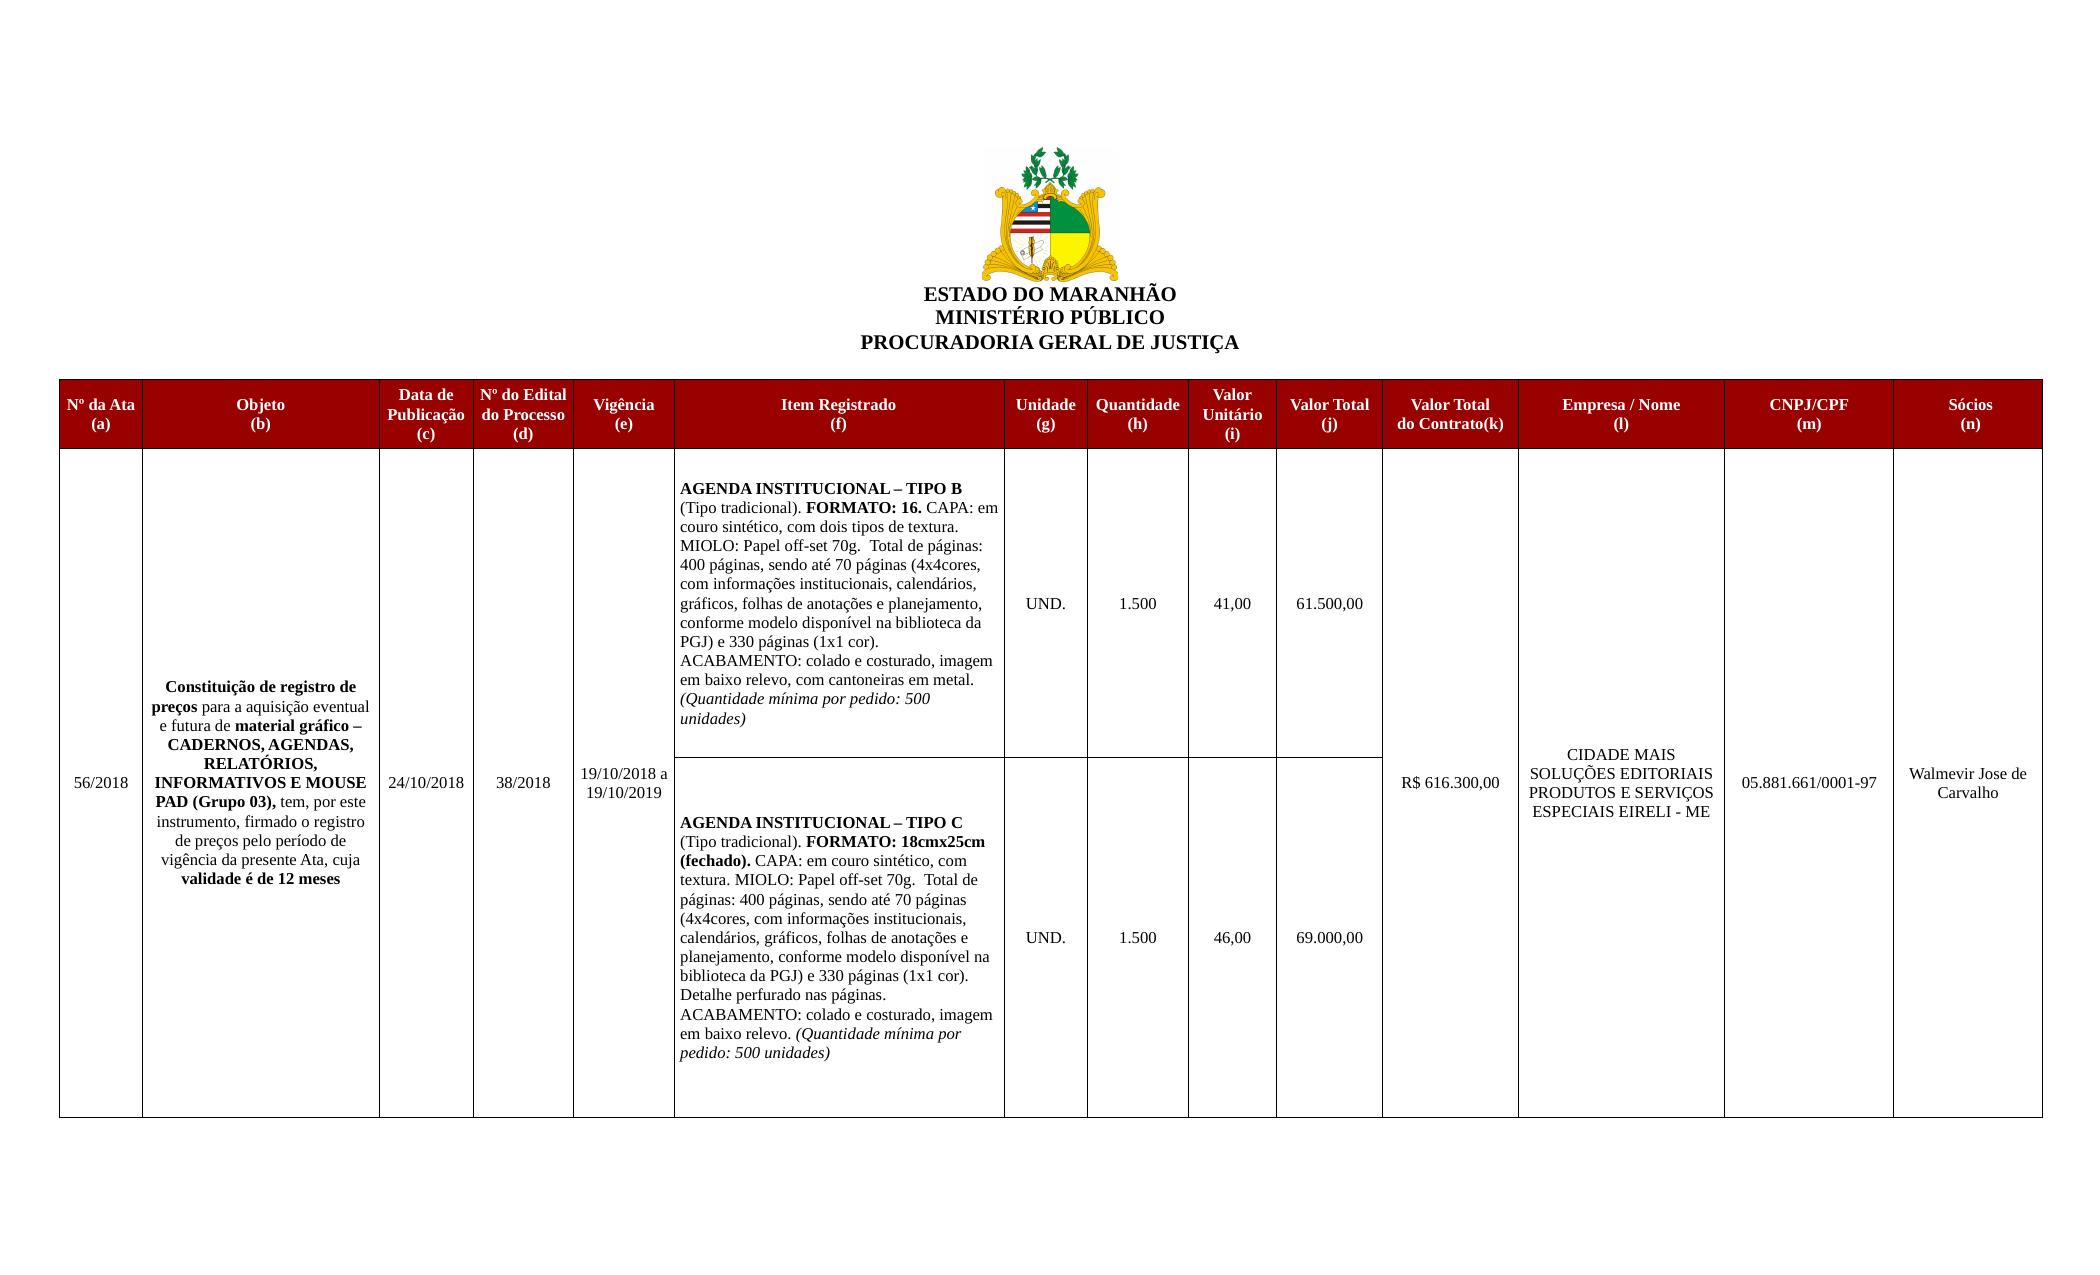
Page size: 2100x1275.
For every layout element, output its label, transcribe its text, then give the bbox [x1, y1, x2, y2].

table_cell UND. [1005, 758, 1087, 1117]
table_header Nº do Edital do Processo (d) [474, 380, 573, 448]
table_header Nº da Ata (a) [60, 380, 142, 448]
table_header Unidade (g) [1005, 380, 1087, 448]
table_header Vigência (e) [574, 380, 674, 448]
table_cell 38/2018 [474, 449, 573, 1117]
table_cell Constituição de registro de preços para a aquisição eventual e futura de material gráfico – CADERNOS, AGENDAS, RELATÓRIOS, INFORMATIVOS E MOUSE PAD (Grupo 03), tem, por este instrumento, firmado o registro de preços pelo período de vigência da presente Ata, cuja validade é de 12 meses [143, 449, 379, 1117]
table_cell 61.500,00 [1277, 449, 1382, 757]
table_cell R$ 616.300,00 [1383, 449, 1518, 1117]
table_header Valor Total (j) [1277, 380, 1382, 448]
table_header Quantidade (h) [1088, 380, 1188, 448]
table_header Valor Unitário (i) [1189, 380, 1276, 448]
table_cell 24/10/2018 [380, 449, 473, 1117]
table_header Data de Publicação (c) [380, 380, 473, 448]
table_cell 56/2018 [60, 449, 142, 1117]
table_header CNPJ/CPF (m) [1725, 380, 1893, 448]
table_cell 1.500 [1088, 449, 1188, 757]
table_cell Walmevir Jose de Carvalho [1894, 449, 2042, 1117]
table_header Item Registrado (f) [675, 380, 1004, 448]
table_cell 41,00 [1189, 449, 1276, 757]
table_cell AGENDA INSTITUCIONAL – TIPO C (Tipo tradicional). FORMATO: 18cmx25cm (fechado). CAPA: em couro sintético, com textura. MIOLO: Papel off-set 70g. Total de páginas: 400 páginas, sendo até 70 páginas (4x4cores, com informações institucionais, calendários, gráficos, folhas de anotações e planejamento, conforme modelo disponível na biblioteca da PGJ) e 330 páginas (1x1 cor). Detalhe perfurado nas páginas. ACABAMENTO: colado e costurado, imagem em baixo relevo. (Quantidade mínima por pedido: 500 unidades) [675, 758, 1004, 1117]
table_cell 19/10/2018 a 19/10/2019 [574, 449, 674, 1117]
table_header Empresa / Nome (l) [1519, 380, 1724, 448]
table_header Objeto (b) [143, 380, 379, 448]
table_cell 69.000,00 [1277, 758, 1382, 1117]
table_cell UND. [1005, 449, 1087, 757]
table_cell AGENDA INSTITUCIONAL – TIPO B (Tipo tradicional). FORMATO: 16. CAPA: em couro sintético, com dois tipos de textura. MIOLO: Papel off-set 70g. Total de páginas: 400 páginas, sendo até 70 páginas (4x4cores, com informações institucionais, calendários, gráficos, folhas de anotações e planejamento, conforme modelo disponível na biblioteca da PGJ) e 330 páginas (1x1 cor). ACABAMENTO: colado e costurado, imagem em baixo relevo, com cantoneiras em metal. (Quantidade mínima por pedido: 500 unidades) [675, 449, 1004, 757]
table_header Valor Total do Contrato(k) [1383, 380, 1518, 448]
table_cell 46,00 [1189, 758, 1276, 1117]
table_cell 05.881.661/0001-97 [1725, 449, 1893, 1117]
table_header Sócios (n) [1894, 380, 2042, 448]
table_cell 1.500 [1088, 758, 1188, 1117]
table_cell CIDADE MAIS SOLUÇÕES EDITORIAIS PRODUTOS E SERVIÇOS ESPECIAIS EIRELI - ME [1519, 449, 1724, 1117]
